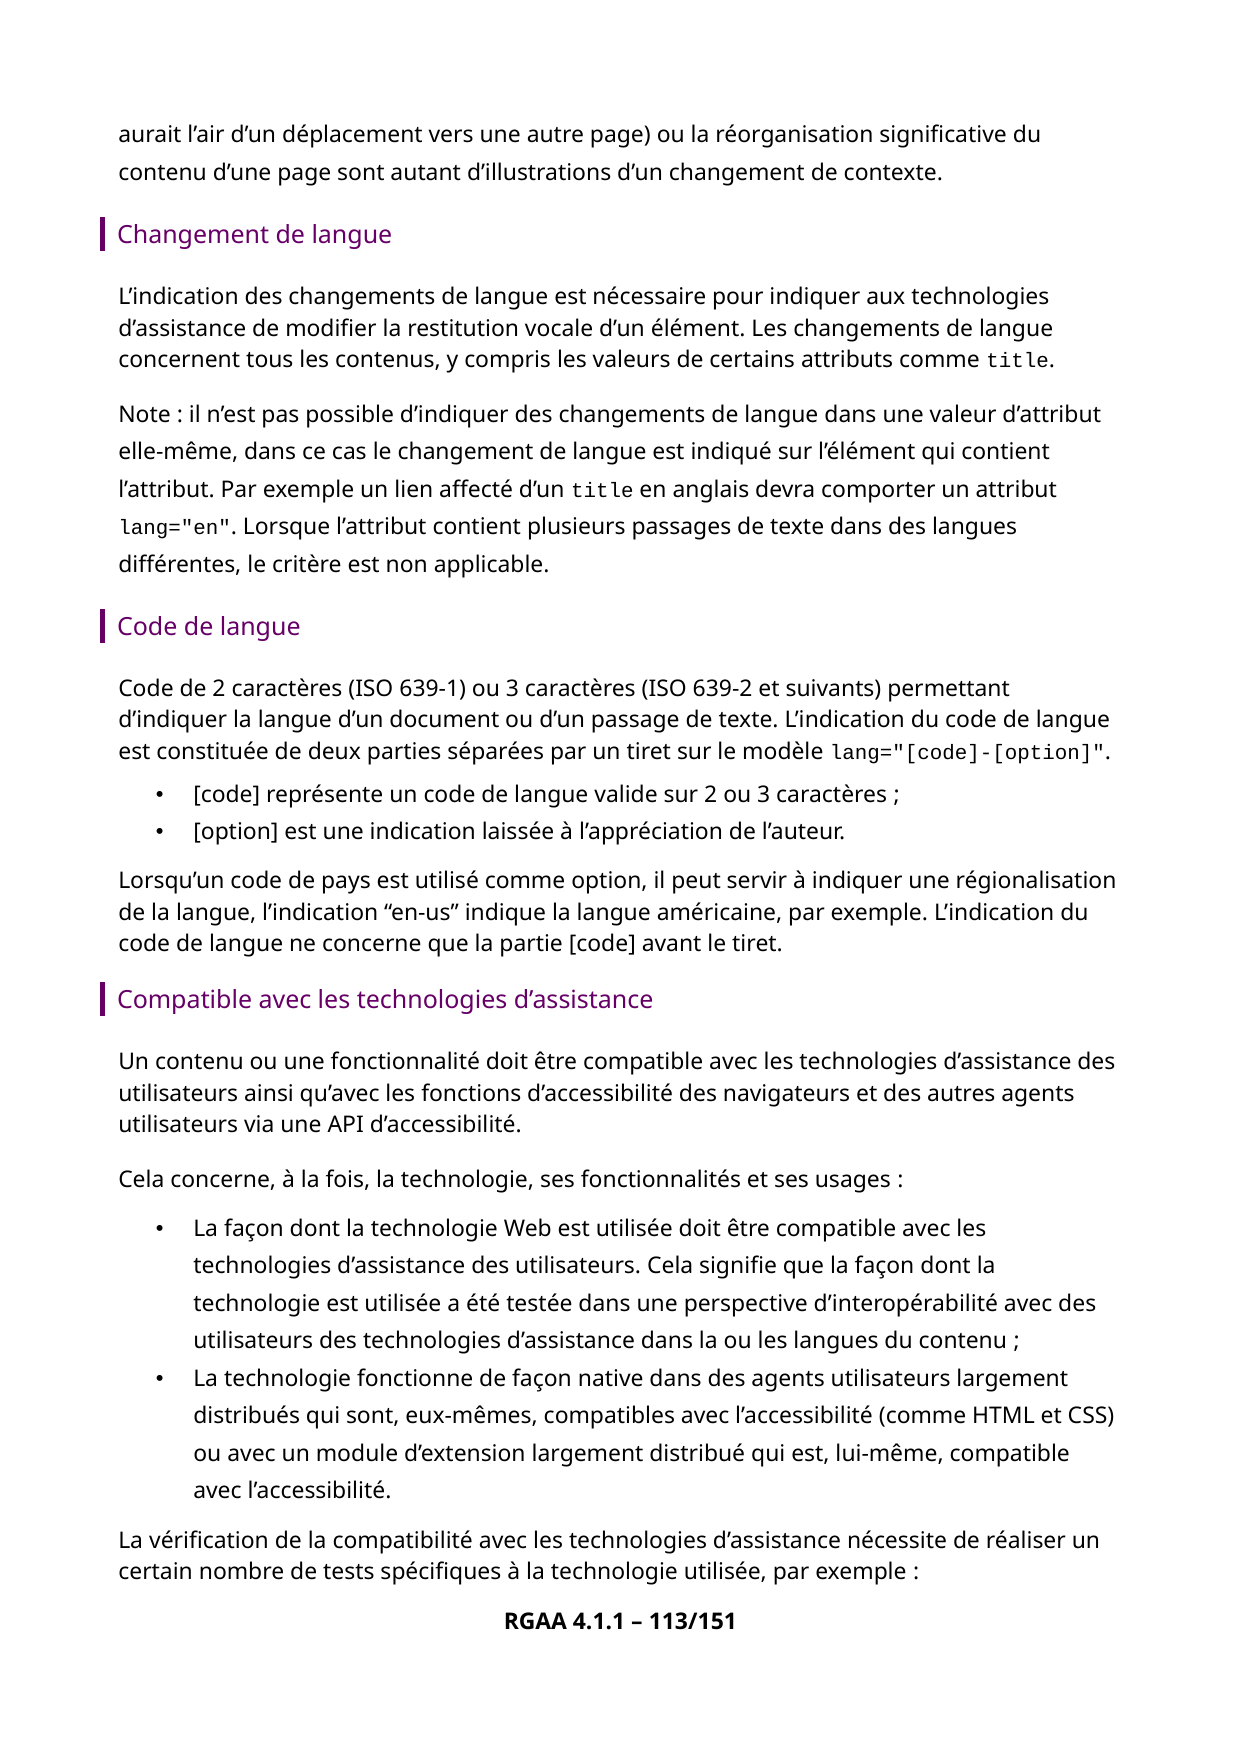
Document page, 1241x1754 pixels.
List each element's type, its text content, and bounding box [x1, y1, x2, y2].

text Lorsqu’un code de pays est utilisé comme option, il peut servir à indiquer une régionalisation de la langue, l’indication “en-us” indique la langue américaine, par exemple. L’indication du code de langue ne concerne que la partie [code] avant le tiret. [118, 864, 1122, 958]
text Cela concerne, à la fois, la technologie, ses fonctionnalités et ses usages : [118, 1162, 1122, 1194]
list La technologie fonctionne de façon native dans des agents utilisateurs largement distribués qui sont, eux-mêmes, compatibles avec l’accessibilité (comme HTML et CSS) ou avec un module d’extension largement distribué qui est, lui-même, compatible avec l’accessibilité. [156, 1362, 1122, 1506]
text Note : il n’est pas possible d’indiquer des changements de langue dans une valeur d’attribut elle-même, dans ce cas le changement de langue est indiqué sur l’élément qui contient l’attribut. Par exemple un lien affecté d’un title en anglais devra comporter un attribut lang="en". Lorsque l’attribut contient plusieurs passages de texte dans des langues différentes, le critère est non applicable. [118, 397, 1122, 579]
text Un contenu ou une fonctionnalité doit être compatible avec les technologies d’assistance des utilisateurs ainsi qu’avec les fonctions d’accessibilité des navigateurs et des autres agents utilisateurs via une API d’accessibilité. [118, 1045, 1122, 1139]
text La vérification de la compatibilité avec les technologies d’assistance nécessite de réaliser un certain nombre de tests spécifiques à la technologie utilisée, par exemple : [118, 1523, 1122, 1586]
text Code de 2 caractères (ISO 639-1) ou 3 caractères (ISO 639-2 et suivants) permettant d’indiquer la langue d’un document ou d’un passage de texte. L’indication du code de langue est constituée de deux parties séparées par un tiret sur le modèle lang="[code]-[option]". [118, 672, 1122, 766]
subtitle Changement de langue [105, 217, 1122, 251]
list [code] représente un code de langue valide sur 2 ou 3 caractères ; [156, 778, 1122, 809]
text L’indication des changements de langue est nécessaire pour indiquer aux technologies d’assistance de modifier la restitution vocale d’un élément. Les changements de langue concernent tous les contenus, y compris les valeurs de certains attributs comme title. [118, 280, 1122, 374]
text aurait l’air d’un déplacement vers une autre page) ou la réorganisation significative du contenu d’une page sont autant d’illustrations d’un changement de contexte. [118, 118, 1122, 187]
list [option] est une indication laissée à l’appréciation de l’auteur. [156, 815, 1122, 846]
subtitle Code de langue [100, 608, 1122, 643]
subtitle Compatible avec les technologies d’assistance [105, 982, 1122, 1016]
list La façon dont la technologie Web est utilisée doit être compatible avec les technologies d’assistance des utilisateurs. Cela signifie que la façon dont la technologie est utilisée a été testée dans une perspective d’interopérabilité avec des utilisateurs des technologies d’assistance dans la ou les langues du contenu ; [156, 1212, 1122, 1356]
